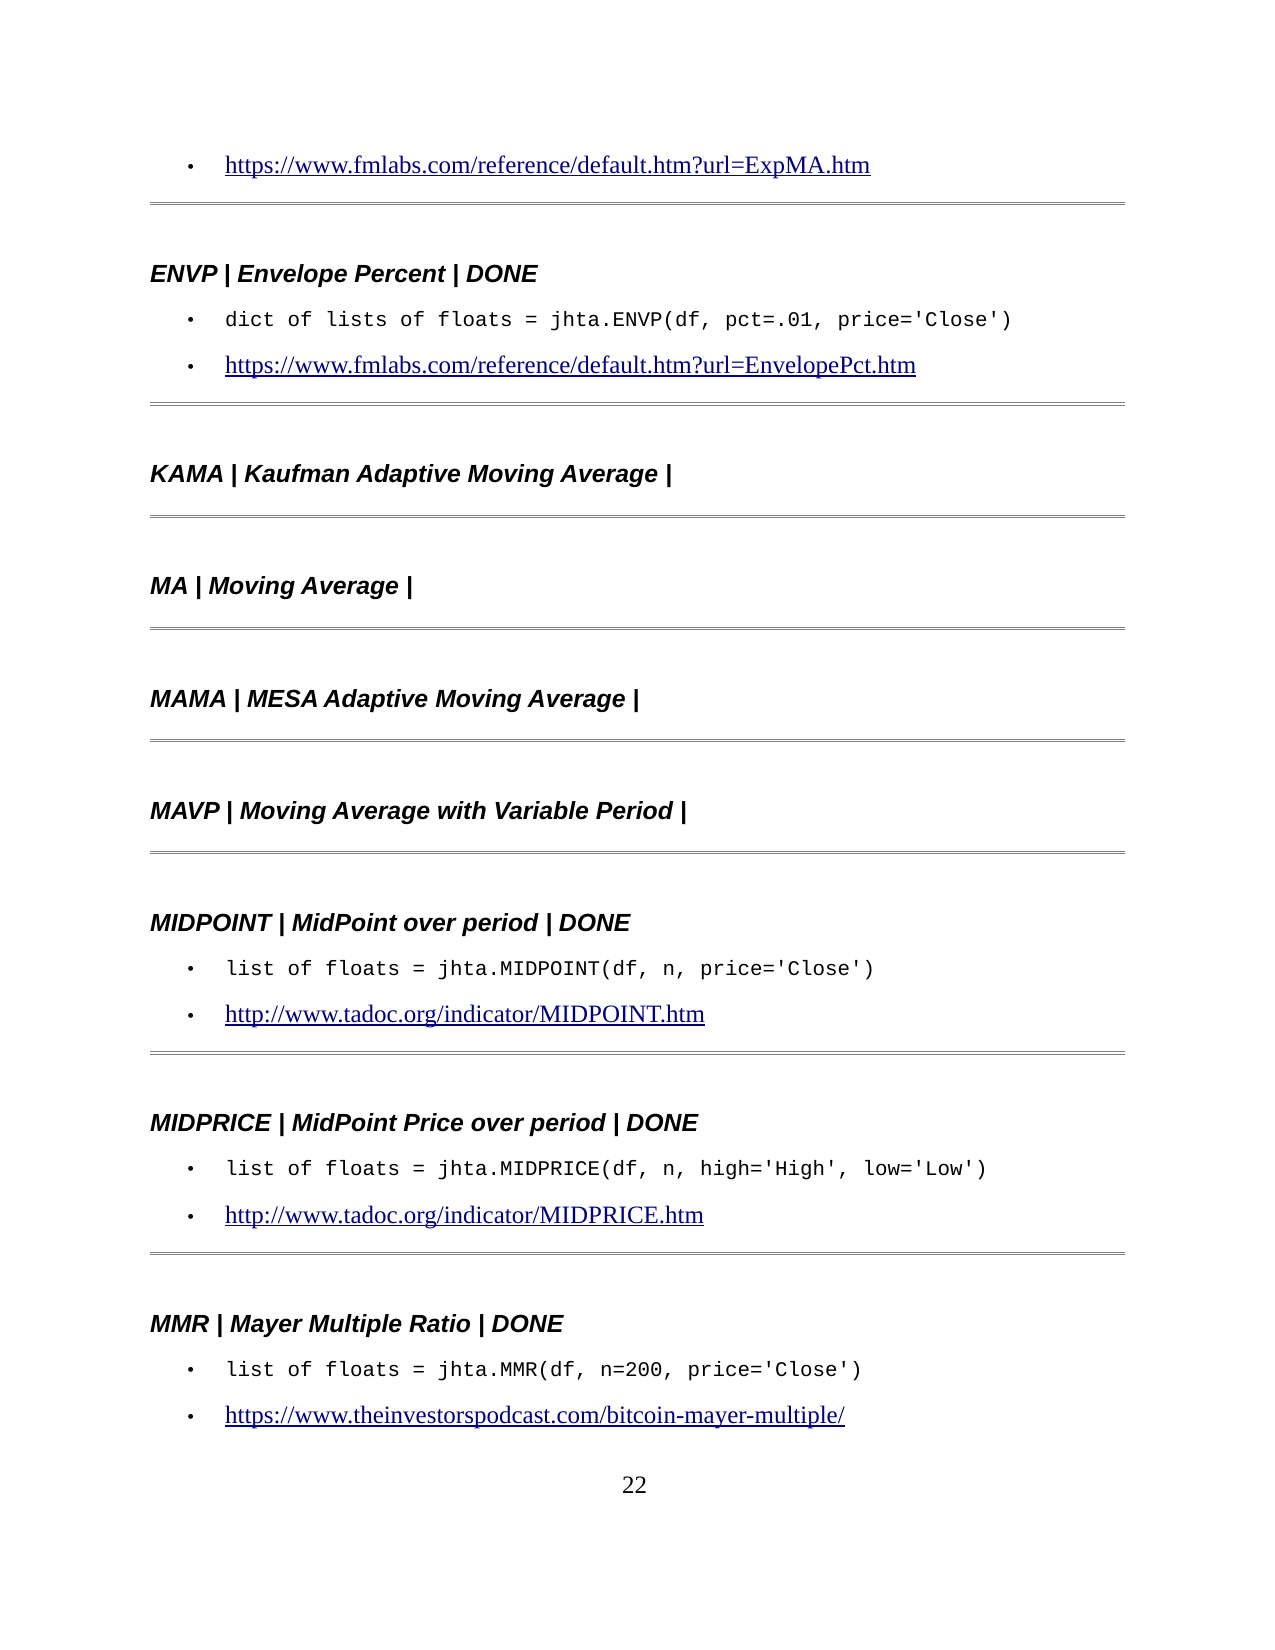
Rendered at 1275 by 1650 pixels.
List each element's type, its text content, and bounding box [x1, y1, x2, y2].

subtitle KAMA | Kaufman Adaptive Moving Average | [150, 459, 1125, 488]
list https://www.fmlabs.com/reference/default.htm?url=ExpMA.htm [187, 150, 1125, 179]
subtitle MAMA | MESA Adaptive Moving Average | [150, 684, 1125, 712]
subtitle MIDPOINT | MidPoint over period | DONE [150, 908, 1125, 937]
subtitle MAVP | Moving Average with Variable Period | [150, 796, 1125, 824]
list https://www.fmlabs.com/reference/default.htm?url=EnvelopePct.htm [187, 350, 1125, 379]
subtitle ENVP | Envelope Percent | DONE [150, 259, 1125, 287]
subtitle MMR | Mayer Multiple Ratio | DONE [150, 1309, 1125, 1337]
list http://www.tadoc.org/indicator/MIDPOINT.htm [187, 999, 1125, 1028]
list https://www.theinvestorspodcast.com/bitcoin-mayer-multiple/ [187, 1400, 1125, 1429]
subtitle MIDPRICE | MidPoint Price over period | DONE [150, 1108, 1125, 1137]
list http://www.tadoc.org/indicator/MIDPRICE.htm [187, 1200, 1125, 1229]
list list of floats = jhta.MIDPRICE(df, n, high='High', low='Low') [187, 1158, 1125, 1182]
list list of floats = jhta.MIDPOINT(df, n, price='Close') [187, 958, 1125, 982]
list dict of lists of floats = jhta.ENVP(df, pct=.01, price='Close') [187, 309, 1125, 332]
subtitle MA | Moving Average | [150, 571, 1125, 600]
list list of floats = jhta.MMR(df, n=200, price='Close') [187, 1359, 1125, 1382]
